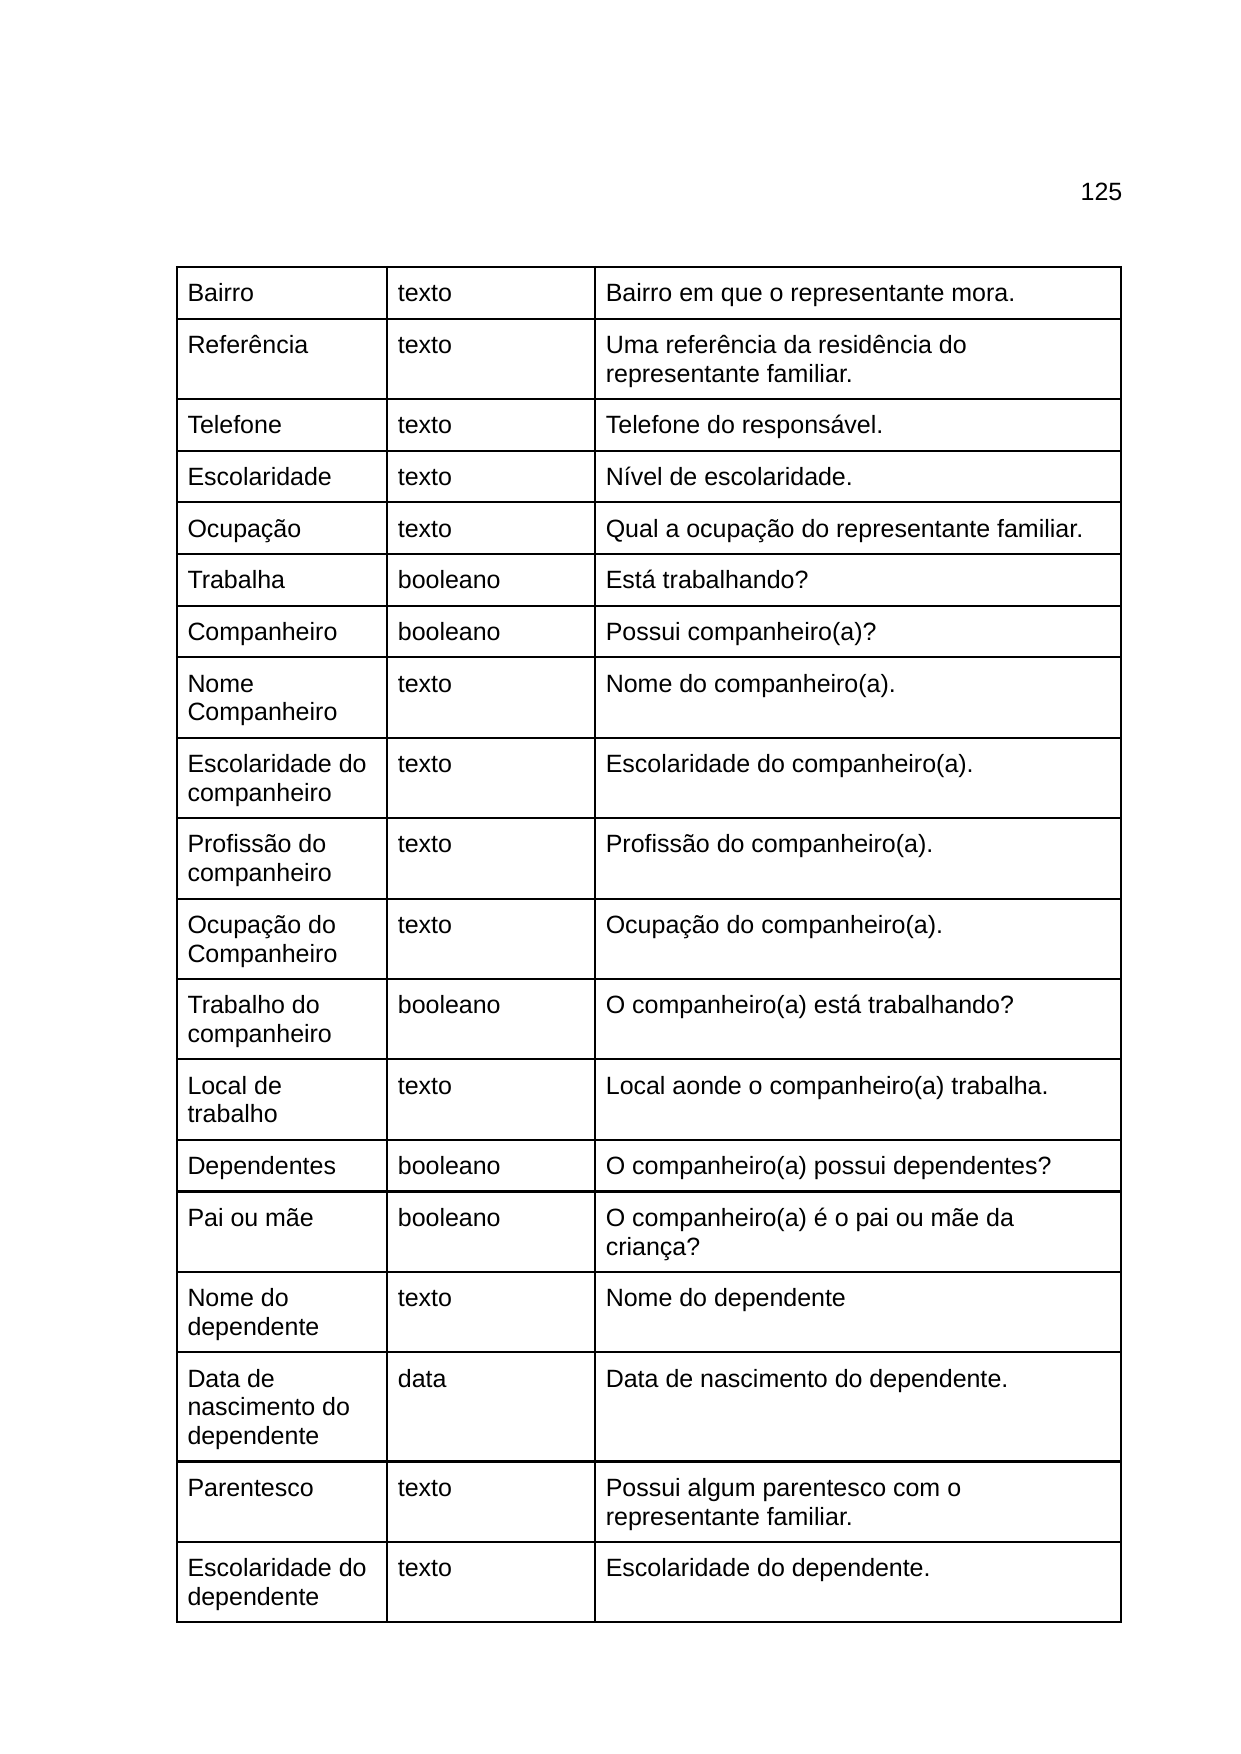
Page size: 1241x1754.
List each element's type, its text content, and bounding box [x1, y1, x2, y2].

table_cell Nome Companheiro [178, 658, 386, 737]
table_cell texto [388, 900, 594, 978]
table_cell Escolaridade do dependente [178, 1543, 386, 1621]
table_cell texto [388, 503, 594, 553]
table_cell Data de nascimento do dependente. [596, 1353, 1120, 1460]
table_cell texto [388, 268, 594, 317]
table_cell Trabalho do companheiro [178, 980, 386, 1058]
table_cell Local aonde o companheiro(a) trabalha. [596, 1060, 1120, 1139]
table_cell O companheiro(a) está trabalhando? [596, 980, 1120, 1058]
table_cell Possui companheiro(a)? [596, 607, 1120, 656]
table_cell Parentesco [178, 1463, 386, 1541]
table_cell texto [388, 819, 594, 897]
table_cell texto [388, 658, 594, 737]
table_cell booleano [388, 607, 594, 656]
table_cell texto [388, 1060, 594, 1139]
table_cell Profissão do companheiro(a). [596, 819, 1120, 897]
table_cell Escolaridade [178, 452, 386, 501]
table_cell Nível de escolaridade. [596, 452, 1120, 501]
table_cell booleano [388, 980, 594, 1058]
table_cell Bairro em que o representante mora. [596, 268, 1120, 317]
table_cell Uma referência da residência do representante familiar. [596, 320, 1120, 398]
table_cell Dependentes [178, 1141, 386, 1190]
table_cell Bairro [178, 268, 386, 317]
table_cell Companheiro [178, 607, 386, 656]
table_cell Escolaridade do companheiro [178, 739, 386, 817]
table_cell Telefone [178, 400, 386, 449]
table_cell Trabalha [178, 555, 386, 604]
table_cell booleano [388, 1141, 594, 1190]
table_cell Local de trabalho [178, 1060, 386, 1139]
table_cell Referência [178, 320, 386, 398]
table_cell texto [388, 739, 594, 817]
table_cell data [388, 1353, 594, 1460]
table_cell texto [388, 400, 594, 449]
table_cell Qual a ocupação do representante familiar. [596, 503, 1120, 553]
table_cell texto [388, 320, 594, 398]
table_cell Nome do companheiro(a). [596, 658, 1120, 737]
table_cell Ocupação do Companheiro [178, 900, 386, 978]
table_cell Pai ou mãe [178, 1193, 386, 1271]
table_cell booleano [388, 1193, 594, 1271]
table_cell Telefone do responsável. [596, 400, 1120, 449]
table_cell Ocupação [178, 503, 386, 553]
table_cell texto [388, 1543, 594, 1621]
table_cell Profissão do companheiro [178, 819, 386, 897]
table_cell Está trabalhando? [596, 555, 1120, 604]
table_cell Escolaridade do dependente. [596, 1543, 1120, 1621]
table_cell O companheiro(a) é o pai ou mãe da criança? [596, 1193, 1120, 1271]
table_cell Escolaridade do companheiro(a). [596, 739, 1120, 817]
table_cell Nome do dependente [596, 1273, 1120, 1351]
table_cell Data de nascimento do dependente [178, 1353, 386, 1460]
table_cell texto [388, 1273, 594, 1351]
table_cell O companheiro(a) possui dependentes? [596, 1141, 1120, 1190]
table_cell booleano [388, 555, 594, 604]
table_cell Ocupação do companheiro(a). [596, 900, 1120, 978]
table_cell Nome do dependente [178, 1273, 386, 1351]
table_cell Possui algum parentesco com o representante familiar. [596, 1463, 1120, 1541]
table_cell texto [388, 1463, 594, 1541]
table_cell texto [388, 452, 594, 501]
